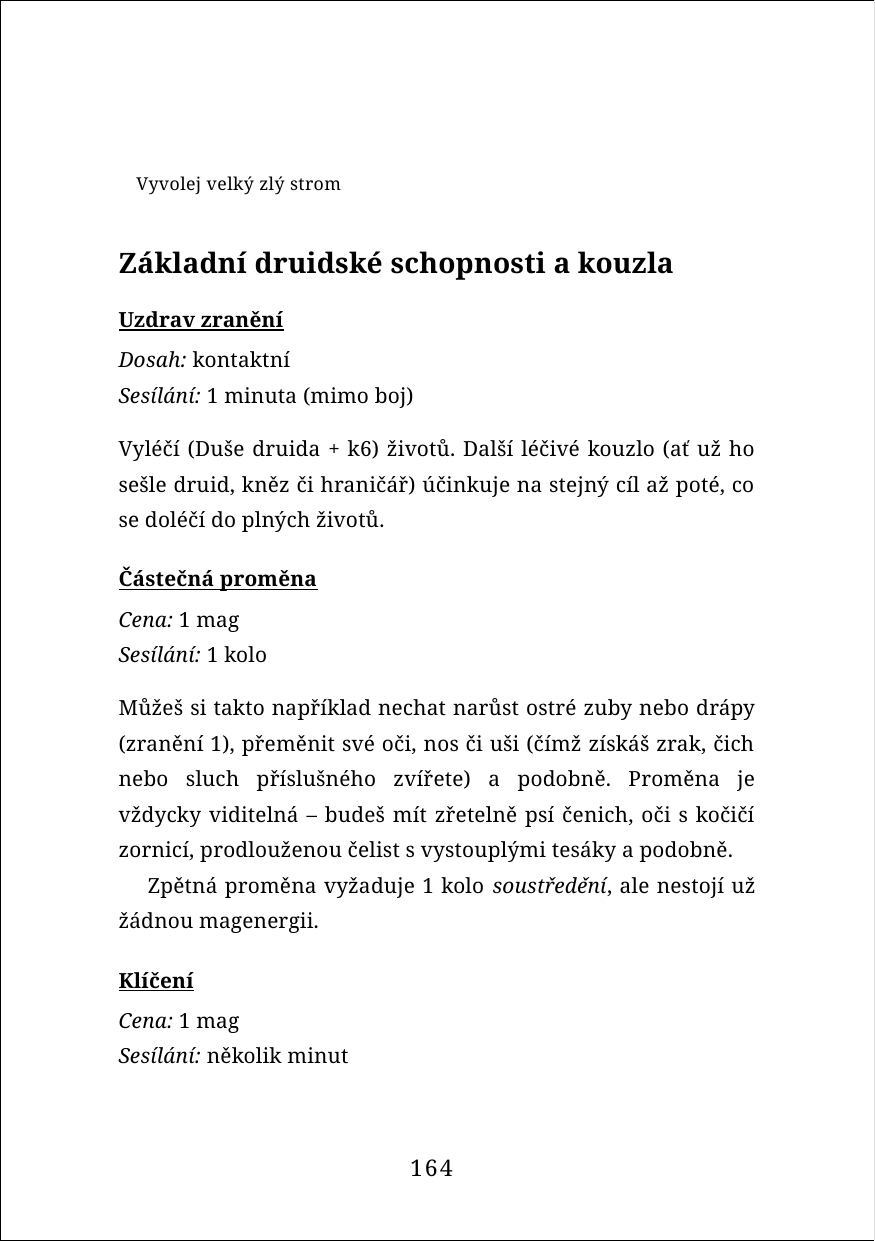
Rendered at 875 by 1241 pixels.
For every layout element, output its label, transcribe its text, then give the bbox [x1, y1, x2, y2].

text Cena: 1 mag Sesílání: několik minut [118, 1006, 756, 1070]
text Vyléčí (Duše druida + k6) životů. Další léčivé kouzlo (ať už ho sešle druid, kněz či hraničář) účinkuje na stejný cíl až poté, co se doléčí do plných životů. [118, 434, 756, 534]
subtitle Základní druidské schopnosti a kouzla [118, 243, 756, 282]
text Vyvolej velký zlý strom [136, 172, 756, 196]
text Dosah: kontaktní Sesílání: 1 minuta (mimo boj) [118, 346, 756, 409]
text Můžeš si takto například nechat narůst ostré zuby nebo drápy (zranění 1), přeměnit své oči, nos či uši (čímž získáš zrak, čich nebo sluch příslušného zvířete) a podobně. Proměna je vždycky viditelná – budeš mít zřetelně psí čenich, oči s kočičí zornicí, prodlouženou čelist s vystouplými tesáky a podobně. Zpětná proměna vyžaduje 1 kolo soustředění, ale nestojí už žádnou magenergii. [118, 693, 756, 935]
subtitle Uzdrav zranění [118, 305, 756, 334]
text Cena: 1 mag Sesílání: 1 kolo [118, 605, 756, 669]
subtitle Částečná proměna [118, 564, 756, 593]
subtitle Klíčení [118, 966, 756, 994]
